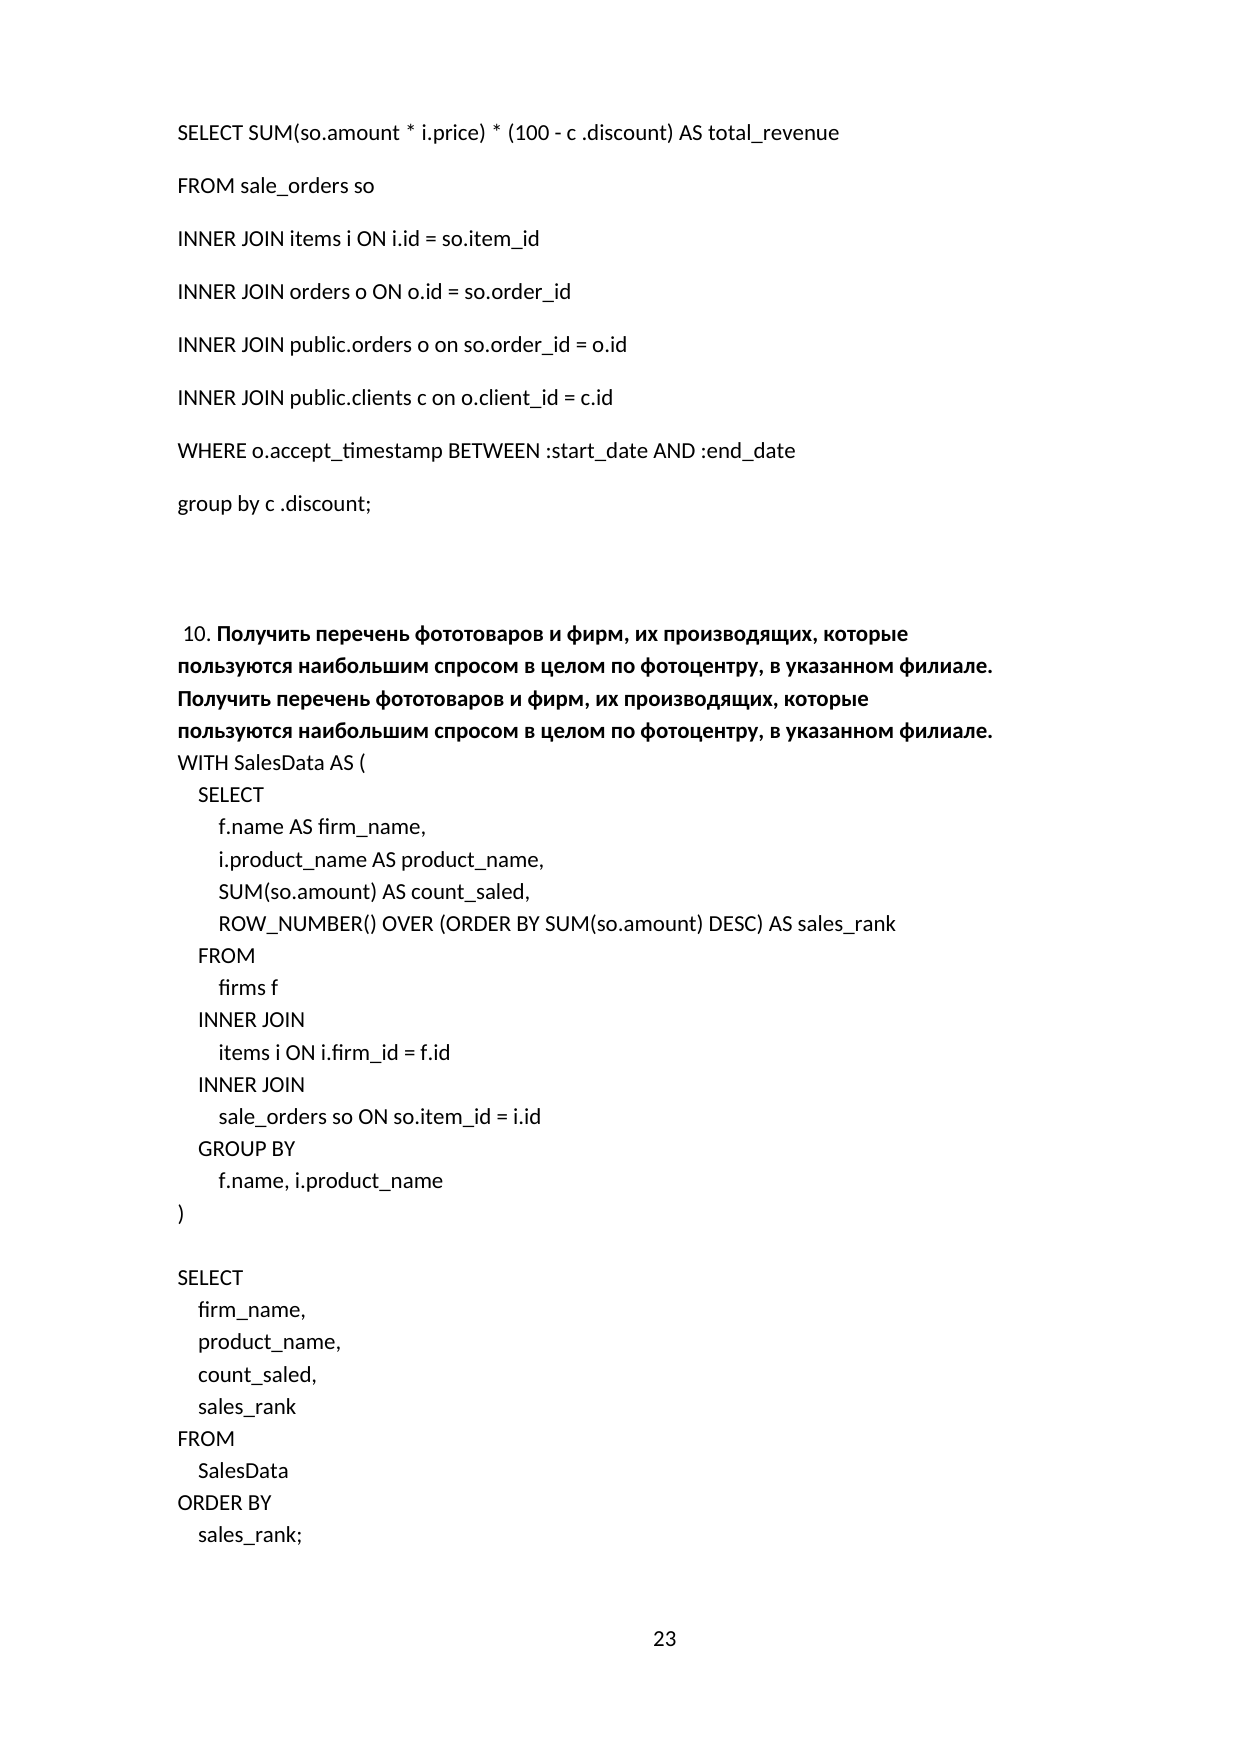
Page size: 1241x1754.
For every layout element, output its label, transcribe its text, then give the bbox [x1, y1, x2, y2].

text INNER JOIN public.clients c on o.client_id = c.id [177, 383, 1152, 411]
text WHERE o.accept_timestamp BETWEEN :start_date AND :end_date [177, 436, 1152, 464]
text 10. Получить перечень фототоваров и фирм, их производящих, которые пользуются наибольшим спросом в целом по фотоцентру, в указанном филиале. Получить перечень фототоваров и фирм, их производящих, которые пользуются наибольшим спросом в целом по фотоцентру, в указанном филиале. WITH SalesData AS ( SELECT f.name AS firm_name, i.product_name AS product_name, SUM(so.amount) AS count_saled, ROW_NUMBER() OVER (ORDER BY SUM(so.amount) DESC) AS sales_rank FROM firms f INNER JOIN items i ON i.firm_id = f.id INNER JOIN sale_orders so ON so.item_id = i.id GROUP BY f.name, i.product_name ) SELECT firm_name, product_name, count_saled, sales_rank FROM SalesData ORDER BY sales_rank; [177, 619, 1152, 1581]
text SELECT SUM(so.amount * i.price) * (100 - c .discount) AS total_revenue [177, 118, 1152, 146]
text FROM sale_orders so [177, 171, 1152, 199]
text INNER JOIN public.orders o on so.order_id = o.id [177, 330, 1152, 358]
text INNER JOIN orders o ON o.id = so.order_id [177, 277, 1152, 305]
text INNER JOIN items i ON i.id = so.item_id [177, 224, 1152, 252]
text group by c .discount; [177, 489, 1152, 517]
